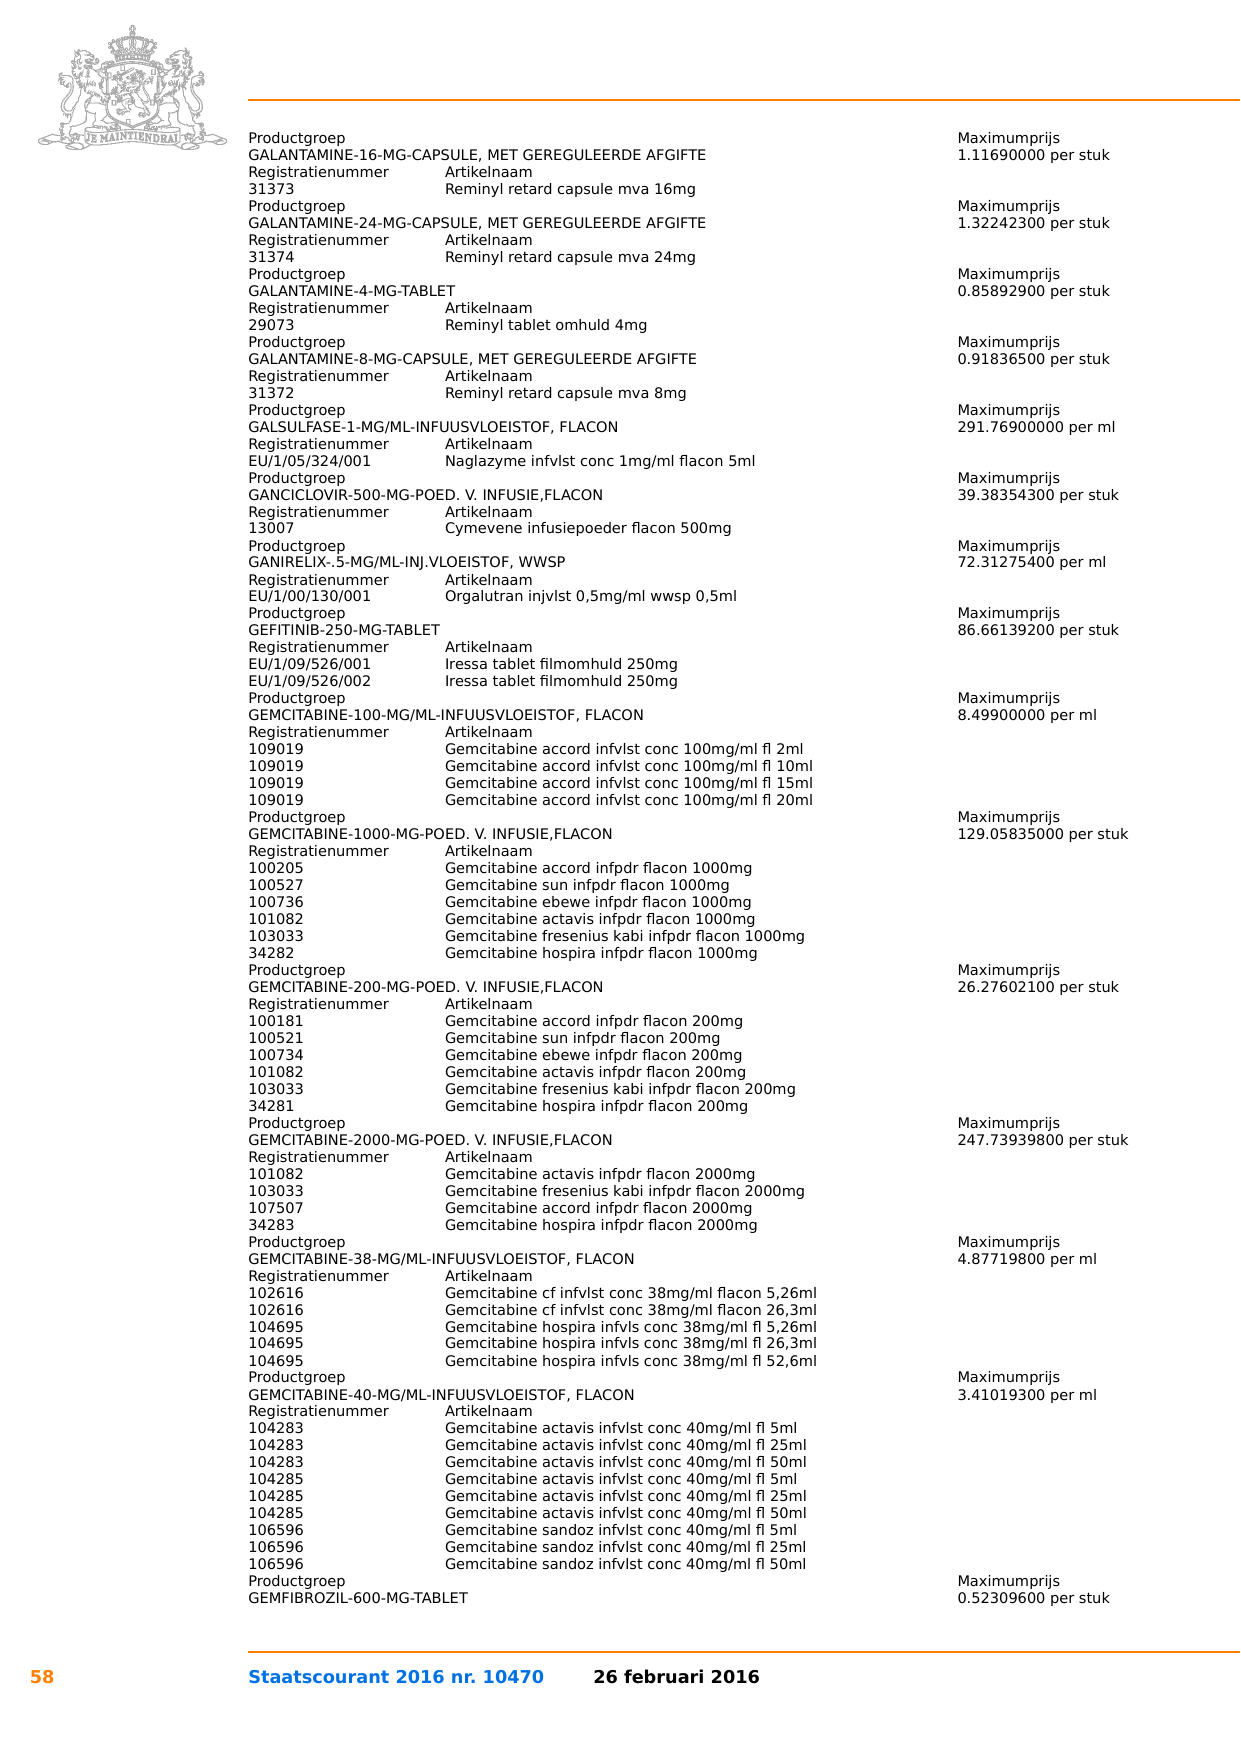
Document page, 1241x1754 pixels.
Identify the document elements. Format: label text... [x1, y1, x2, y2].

table_cell Gemcitabine cf infvlst conc 38mg/ml flacon 5,26ml [439, 1285, 951, 1301]
table_cell [951, 1183, 1163, 1199]
table_cell [951, 1217, 1163, 1233]
table_cell GEMCITABINE-1000-MG-POED. V. INFUSIE,FLACON [248, 826, 951, 843]
table_cell 101082 [248, 1064, 439, 1081]
table_cell 291.76900000 per ml [951, 419, 1163, 436]
table_cell Maximumprijs [951, 470, 1163, 486]
table_cell [951, 1064, 1163, 1081]
table_cell [439, 470, 951, 486]
table_cell Gemcitabine sandoz infvlst conc 40mg/ml fl 5ml [439, 1522, 951, 1539]
table_cell [951, 1454, 1163, 1471]
table_cell 34283 [248, 1217, 439, 1233]
table_cell Productgroep [248, 1115, 439, 1132]
table_cell Maximumprijs [951, 198, 1163, 215]
table_cell [951, 1319, 1163, 1335]
table_cell [951, 368, 1163, 384]
table_cell Gemcitabine actavis infvlst conc 40mg/ml fl 25ml [439, 1437, 951, 1454]
table_cell Maximumprijs [951, 130, 1163, 147]
table_cell 3.41019300 per ml [951, 1386, 1163, 1403]
table_cell [951, 164, 1163, 181]
table_cell 100181 [248, 1013, 439, 1030]
table_cell [951, 1471, 1163, 1488]
table_cell [951, 724, 1163, 741]
table_cell [951, 1353, 1163, 1369]
table_cell [951, 571, 1163, 588]
table_cell Maximumprijs [951, 690, 1163, 707]
table_cell [951, 1505, 1163, 1522]
table_cell GEMFIBROZIL-600-MG-TABLET [248, 1590, 951, 1607]
table_cell Gemcitabine sun infpdr flacon 200mg [439, 1030, 951, 1047]
table_cell [951, 1539, 1163, 1556]
table_cell [439, 1369, 951, 1386]
table_cell Maximumprijs [951, 1369, 1163, 1386]
table_cell Gemcitabine accord infvlst conc 100mg/ml fl 15ml [439, 775, 951, 792]
table_cell 31374 [248, 249, 439, 266]
table_cell Registratienummer [248, 436, 439, 452]
table_cell 1.32242300 per stuk [951, 215, 1163, 232]
table_cell [439, 962, 951, 979]
table_cell Gemcitabine accord infpdr flacon 200mg [439, 1013, 951, 1030]
table_cell [951, 1268, 1163, 1284]
table_cell 102616 [248, 1301, 439, 1318]
table_cell Gemcitabine actavis infvlst conc 40mg/ml fl 50ml [439, 1505, 951, 1522]
table_cell Artikelnaam [439, 1149, 951, 1166]
table_cell Artikelnaam [439, 843, 951, 860]
table_cell 104283 [248, 1454, 439, 1471]
table_cell 100736 [248, 894, 439, 911]
table_cell Gemcitabine accord infvlst conc 100mg/ml fl 20ml [439, 792, 951, 809]
table_cell 101082 [248, 1166, 439, 1183]
table_cell GALANTAMINE-4-MG-TABLET [248, 283, 951, 300]
table_cell [951, 860, 1163, 877]
table_cell Productgroep [248, 198, 439, 215]
table_cell [951, 1437, 1163, 1454]
table_cell 101082 [248, 911, 439, 928]
table_cell [951, 300, 1163, 317]
table_cell Gemcitabine actavis infvlst conc 40mg/ml fl 5ml [439, 1471, 951, 1488]
table_cell 103033 [248, 1081, 439, 1098]
table_cell [951, 673, 1163, 690]
table_cell [951, 843, 1163, 860]
table_cell [439, 690, 951, 707]
table_cell [439, 538, 951, 554]
table_cell 104695 [248, 1335, 439, 1352]
table_cell Gemcitabine fresenius kabi infpdr flacon 200mg [439, 1081, 951, 1098]
table_cell 100205 [248, 860, 439, 877]
table_cell Maximumprijs [951, 605, 1163, 622]
table_cell Gemcitabine sun infpdr flacon 1000mg [439, 877, 951, 894]
table_cell Gemcitabine sandoz infvlst conc 40mg/ml fl 50ml [439, 1556, 951, 1573]
table_cell GEMCITABINE-38-MG/ML-INFUUSVLOEISTOF, FLACON [248, 1251, 951, 1267]
table_cell Artikelnaam [439, 504, 951, 520]
table_cell 106596 [248, 1556, 439, 1573]
table_cell 106596 [248, 1522, 439, 1539]
table_cell Registratienummer [248, 368, 439, 384]
table_cell 102616 [248, 1285, 439, 1301]
table_cell [951, 1200, 1163, 1217]
table_cell GEMCITABINE-40-MG/ML-INFUUSVLOEISTOF, FLACON [248, 1386, 951, 1403]
table_cell 103033 [248, 928, 439, 945]
table_cell Productgroep [248, 266, 439, 283]
table_cell [439, 1573, 951, 1590]
table_cell Reminyl tablet omhuld 4mg [439, 317, 951, 334]
table_cell Registratienummer [248, 1149, 439, 1166]
table_cell [951, 1335, 1163, 1352]
table_cell Productgroep [248, 334, 439, 351]
table_cell Artikelnaam [439, 724, 951, 741]
table_cell [439, 605, 951, 622]
table_cell 109019 [248, 792, 439, 809]
table_cell 109019 [248, 741, 439, 758]
table_cell [951, 656, 1163, 673]
table_cell Gemcitabine hospira infpdr flacon 2000mg [439, 1217, 951, 1233]
table_cell Registratienummer [248, 164, 439, 181]
table_cell Productgroep [248, 1369, 439, 1386]
table_cell Artikelnaam [439, 571, 951, 588]
table_cell Registratienummer [248, 571, 439, 588]
table_cell [439, 130, 951, 147]
table_cell [951, 792, 1163, 809]
table_cell [951, 249, 1163, 266]
table_cell 106596 [248, 1539, 439, 1556]
table_cell [951, 1488, 1163, 1505]
table_cell [439, 1115, 951, 1132]
table_cell GEMCITABINE-200-MG-POED. V. INFUSIE,FLACON [248, 979, 951, 996]
table_cell Productgroep [248, 690, 439, 707]
table_cell 109019 [248, 758, 439, 775]
table_cell 104695 [248, 1353, 439, 1369]
table_cell Productgroep [248, 605, 439, 622]
table_cell Artikelnaam [439, 1403, 951, 1420]
table_cell 104285 [248, 1471, 439, 1488]
table_cell Gemcitabine hospira infpdr flacon 200mg [439, 1098, 951, 1115]
table_cell [951, 1098, 1163, 1115]
table_cell 72.31275400 per ml [951, 554, 1163, 571]
table_cell Gemcitabine actavis infvlst conc 40mg/ml fl 25ml [439, 1488, 951, 1505]
table_cell GEFITINIB-250-MG-TABLET [248, 622, 951, 639]
table_cell Gemcitabine cf infvlst conc 38mg/ml flacon 26,3ml [439, 1301, 951, 1318]
table_cell 29073 [248, 317, 439, 334]
table_cell [439, 334, 951, 351]
table_cell Maximumprijs [951, 1234, 1163, 1251]
table_cell 0.91836500 per stuk [951, 351, 1163, 368]
table_cell EU/1/09/526/002 [248, 673, 439, 690]
table_cell [951, 894, 1163, 911]
table_cell Maximumprijs [951, 1115, 1163, 1132]
table_cell [951, 775, 1163, 792]
table_cell Artikelnaam [439, 300, 951, 317]
table_cell Productgroep [248, 130, 439, 147]
table_cell GANCICLOVIR-500-MG-POED. V. INFUSIE,FLACON [248, 486, 951, 503]
table_cell EU/1/00/130/001 [248, 588, 439, 605]
table_cell GALSULFASE-1-MG/ML-INFUUSVLOEISTOF, FLACON [248, 419, 951, 436]
table_cell Gemcitabine accord infvlst conc 100mg/ml fl 2ml [439, 741, 951, 758]
table_cell [439, 402, 951, 418]
table_cell Artikelnaam [439, 1268, 951, 1284]
table_cell Productgroep [248, 1234, 439, 1251]
table_cell Iressa tablet filmomhuld 250mg [439, 656, 951, 673]
table_cell Maximumprijs [951, 1573, 1163, 1590]
table_cell 31373 [248, 181, 439, 198]
table_cell 104283 [248, 1420, 439, 1437]
table_cell [951, 1285, 1163, 1301]
table_cell 86.66139200 per stuk [951, 622, 1163, 639]
table_cell [951, 1556, 1163, 1573]
table_cell [951, 758, 1163, 775]
table_cell 100527 [248, 877, 439, 894]
table_cell Gemcitabine hospira infvls conc 38mg/ml fl 26,3ml [439, 1335, 951, 1352]
table_cell Maximumprijs [951, 809, 1163, 826]
table_cell Orgalutran injvlst 0,5mg/ml wwsp 0,5ml [439, 588, 951, 605]
table_cell 8.49900000 per ml [951, 707, 1163, 724]
table_cell 13007 [248, 520, 439, 537]
table_cell [951, 1013, 1163, 1030]
table_cell [951, 996, 1163, 1013]
table_cell GEMCITABINE-2000-MG-POED. V. INFUSIE,FLACON [248, 1132, 951, 1149]
table_cell [951, 928, 1163, 945]
table_cell [439, 266, 951, 283]
table_cell Gemcitabine sandoz infvlst conc 40mg/ml fl 25ml [439, 1539, 951, 1556]
table_cell Maximumprijs [951, 402, 1163, 418]
table_cell Gemcitabine hospira infpdr flacon 1000mg [439, 945, 951, 962]
table_cell Registratienummer [248, 996, 439, 1013]
table_cell Productgroep [248, 402, 439, 418]
table_cell [951, 436, 1163, 452]
table_cell GANIRELIX-.5-MG/ML-INJ.VLOEISTOF, WWSP [248, 554, 951, 571]
table_cell Gemcitabine ebewe infpdr flacon 200mg [439, 1047, 951, 1064]
table_cell 26.27602100 per stuk [951, 979, 1163, 996]
table_cell 107507 [248, 1200, 439, 1217]
table_cell Maximumprijs [951, 538, 1163, 554]
table_cell 247.73939800 per stuk [951, 1132, 1163, 1149]
table_cell [951, 1149, 1163, 1166]
table_cell EU/1/09/526/001 [248, 656, 439, 673]
table_cell 104285 [248, 1505, 439, 1522]
table_cell [951, 520, 1163, 537]
table_cell [951, 639, 1163, 656]
table_cell [439, 809, 951, 826]
table_cell Maximumprijs [951, 962, 1163, 979]
table_cell [951, 1030, 1163, 1047]
table_cell [439, 1234, 951, 1251]
table_cell Gemcitabine actavis infvlst conc 40mg/ml fl 5ml [439, 1420, 951, 1437]
table_cell 34282 [248, 945, 439, 962]
table_cell 4.87719800 per ml [951, 1251, 1163, 1267]
table_cell [951, 1301, 1163, 1318]
table_cell Productgroep [248, 962, 439, 979]
table_cell Registratienummer [248, 1268, 439, 1284]
table_cell GALANTAMINE-24-MG-CAPSULE, MET GEREGULEERDE AFGIFTE [248, 215, 951, 232]
table_cell [951, 1420, 1163, 1437]
table_cell 1.11690000 per stuk [951, 147, 1163, 164]
table_cell Gemcitabine actavis infpdr flacon 1000mg [439, 911, 951, 928]
table_cell Gemcitabine ebewe infpdr flacon 1000mg [439, 894, 951, 911]
table_cell Cymevene infusiepoeder flacon 500mg [439, 520, 951, 537]
table_cell Artikelnaam [439, 232, 951, 249]
table_cell Gemcitabine accord infvlst conc 100mg/ml fl 10ml [439, 758, 951, 775]
table_cell 104283 [248, 1437, 439, 1454]
table_cell GEMCITABINE-100-MG/ML-INFUUSVLOEISTOF, FLACON [248, 707, 951, 724]
table_cell Artikelnaam [439, 368, 951, 384]
table_cell Gemcitabine actavis infvlst conc 40mg/ml fl 50ml [439, 1454, 951, 1471]
table_cell [951, 1403, 1163, 1420]
table_cell [951, 741, 1163, 758]
table_cell [951, 1047, 1163, 1064]
table_cell Gemcitabine actavis infpdr flacon 200mg [439, 1064, 951, 1081]
table_cell 100521 [248, 1030, 439, 1047]
table_cell Maximumprijs [951, 334, 1163, 351]
table_cell Artikelnaam [439, 639, 951, 656]
table_cell GALANTAMINE-16-MG-CAPSULE, MET GEREGULEERDE AFGIFTE [248, 147, 951, 164]
table_cell [951, 1081, 1163, 1098]
table_cell Productgroep [248, 1573, 439, 1590]
table_cell Registratienummer [248, 1403, 439, 1420]
table_cell Maximumprijs [951, 266, 1163, 283]
table_cell Registratienummer [248, 504, 439, 520]
table_cell Gemcitabine hospira infvls conc 38mg/ml fl 52,6ml [439, 1353, 951, 1369]
table_cell Registratienummer [248, 724, 439, 741]
table_cell Iressa tablet filmomhuld 250mg [439, 673, 951, 690]
table_cell Productgroep [248, 538, 439, 554]
table_cell 100734 [248, 1047, 439, 1064]
picture [38, 25, 227, 150]
table_cell Reminyl retard capsule mva 8mg [439, 385, 951, 402]
table_cell Gemcitabine fresenius kabi infpdr flacon 2000mg [439, 1183, 951, 1199]
table_cell [439, 198, 951, 215]
table_cell [951, 588, 1163, 605]
table_cell [951, 385, 1163, 402]
table_cell [951, 911, 1163, 928]
table_cell 129.05835000 per stuk [951, 826, 1163, 843]
table_cell [951, 181, 1163, 198]
table_cell 103033 [248, 1183, 439, 1199]
table_cell [951, 317, 1163, 334]
table_cell Registratienummer [248, 639, 439, 656]
table_cell Naglazyme infvlst conc 1mg/ml flacon 5ml [439, 453, 951, 469]
table_cell Productgroep [248, 470, 439, 486]
table_cell Gemcitabine hospira infvls conc 38mg/ml fl 5,26ml [439, 1319, 951, 1335]
table_cell 39.38354300 per stuk [951, 486, 1163, 503]
table_cell 31372 [248, 385, 439, 402]
table_cell Gemcitabine fresenius kabi infpdr flacon 1000mg [439, 928, 951, 945]
table_cell [951, 877, 1163, 894]
table_cell [951, 1166, 1163, 1183]
table_cell Registratienummer [248, 843, 439, 860]
table_cell [951, 1522, 1163, 1539]
table_cell 104695 [248, 1319, 439, 1335]
table_cell Gemcitabine accord infpdr flacon 2000mg [439, 1200, 951, 1217]
table_cell Artikelnaam [439, 436, 951, 452]
table_cell 0.85892900 per stuk [951, 283, 1163, 300]
table_cell 34281 [248, 1098, 439, 1115]
table_cell EU/1/05/324/001 [248, 453, 439, 469]
table_cell [951, 504, 1163, 520]
table_cell Productgroep [248, 809, 439, 826]
table_cell Artikelnaam [439, 164, 951, 181]
table_cell Registratienummer [248, 232, 439, 249]
table_cell Reminyl retard capsule mva 16mg [439, 181, 951, 198]
table_cell [951, 453, 1163, 469]
table_cell [951, 945, 1163, 962]
table_cell [951, 232, 1163, 249]
table_cell Registratienummer [248, 300, 439, 317]
table_cell Reminyl retard capsule mva 24mg [439, 249, 951, 266]
table_cell 104285 [248, 1488, 439, 1505]
table_cell GALANTAMINE-8-MG-CAPSULE, MET GEREGULEERDE AFGIFTE [248, 351, 951, 368]
table_cell 0.52309600 per stuk [951, 1590, 1163, 1607]
table_cell 109019 [248, 775, 439, 792]
table_cell Gemcitabine actavis infpdr flacon 2000mg [439, 1166, 951, 1183]
table_cell Gemcitabine accord infpdr flacon 1000mg [439, 860, 951, 877]
table_cell Artikelnaam [439, 996, 951, 1013]
